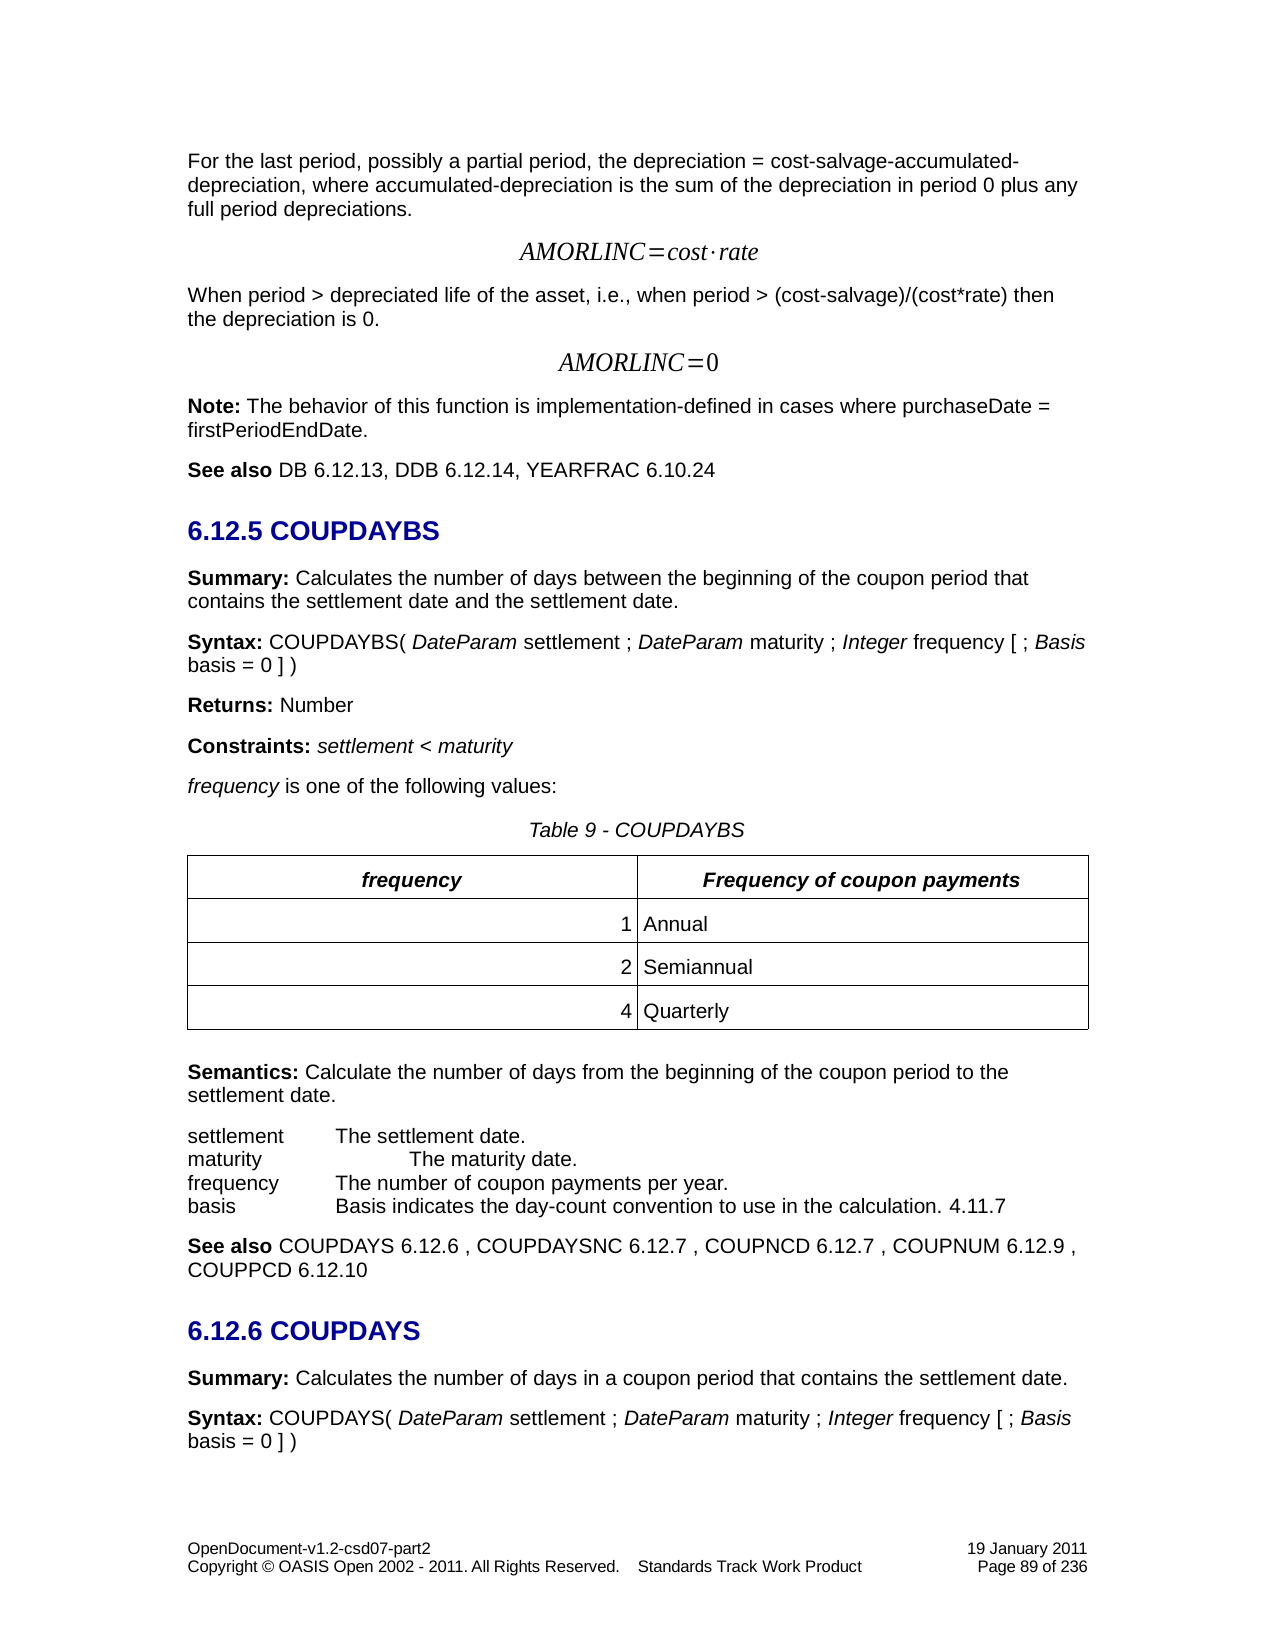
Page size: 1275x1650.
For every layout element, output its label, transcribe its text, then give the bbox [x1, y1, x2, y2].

subtitle COUPDAYBS [187, 516, 1088, 546]
table_header frequency [188, 856, 637, 898]
text Table 9 - COUPDAYBS [187, 819, 1088, 842]
table_cell 1 [188, 899, 637, 942]
text For the last period, possibly a partial period, the depreciation = cost-salvage-accumulated-depreciation, where accumulated-depreciation is the sum of the depreciation in period 0 plus any full period depreciations. [187, 150, 1088, 221]
text When period > depreciated life of the asset, i.e., when period > (cost-salvage)/(cost*rate) then the depreciation is 0. [187, 284, 1088, 331]
table_cell 4 [188, 986, 637, 1028]
text frequency is one of the following values: [187, 774, 1088, 798]
text Summary: Calculates the number of days in a coupon period that contains the settlement date. [187, 1366, 1088, 1390]
table_cell Semiannual [638, 943, 1088, 985]
subtitle COUPDAYS [187, 1315, 1088, 1345]
table_cell Quarterly [638, 986, 1088, 1028]
text Syntax: COUPDAYBS( DateParam settlement ; DateParam maturity ; Integer frequency [ ; Basis basis = 0 ] ) [187, 630, 1088, 677]
table_cell Annual [638, 899, 1088, 942]
table_header Frequency of coupon payments [638, 856, 1088, 898]
text Returns: Number [187, 694, 1088, 717]
text See also COUPDAYS 6.12.6 , COUPDAYSNC 6.12.7 , COUPNCD 6.12.7 , COUPNUM 6.12.9 , COUPPCD 6.12.10 [187, 1235, 1088, 1282]
text Semantics: Calculate the number of days from the beginning of the coupon period to the settlement date. [187, 1037, 1088, 1107]
table_cell 2 [188, 943, 637, 985]
text settlement The settlement date. maturity The maturity date. frequency The number of coupon payments per year. basis Basis indicates the day-count convention to use in the calculation. 4.11.7 [187, 1124, 1088, 1218]
text Constraints: settlement < maturity [187, 734, 1088, 758]
text See also DB 6.12.13, DDB 6.12.14, YEARFRAC 6.10.24 [187, 459, 1088, 482]
text Summary: Calculates the number of days between the beginning of the coupon period that contains the settlement date and the settlement date. [187, 566, 1088, 613]
text Syntax: COUPDAYS( DateParam settlement ; DateParam maturity ; Integer frequency [ ; Basis basis = 0 ] ) [187, 1406, 1088, 1453]
text Note: The behavior of this function is implementation-defined in cases where purchaseDate = firstPeriodEndDate. [187, 395, 1088, 442]
